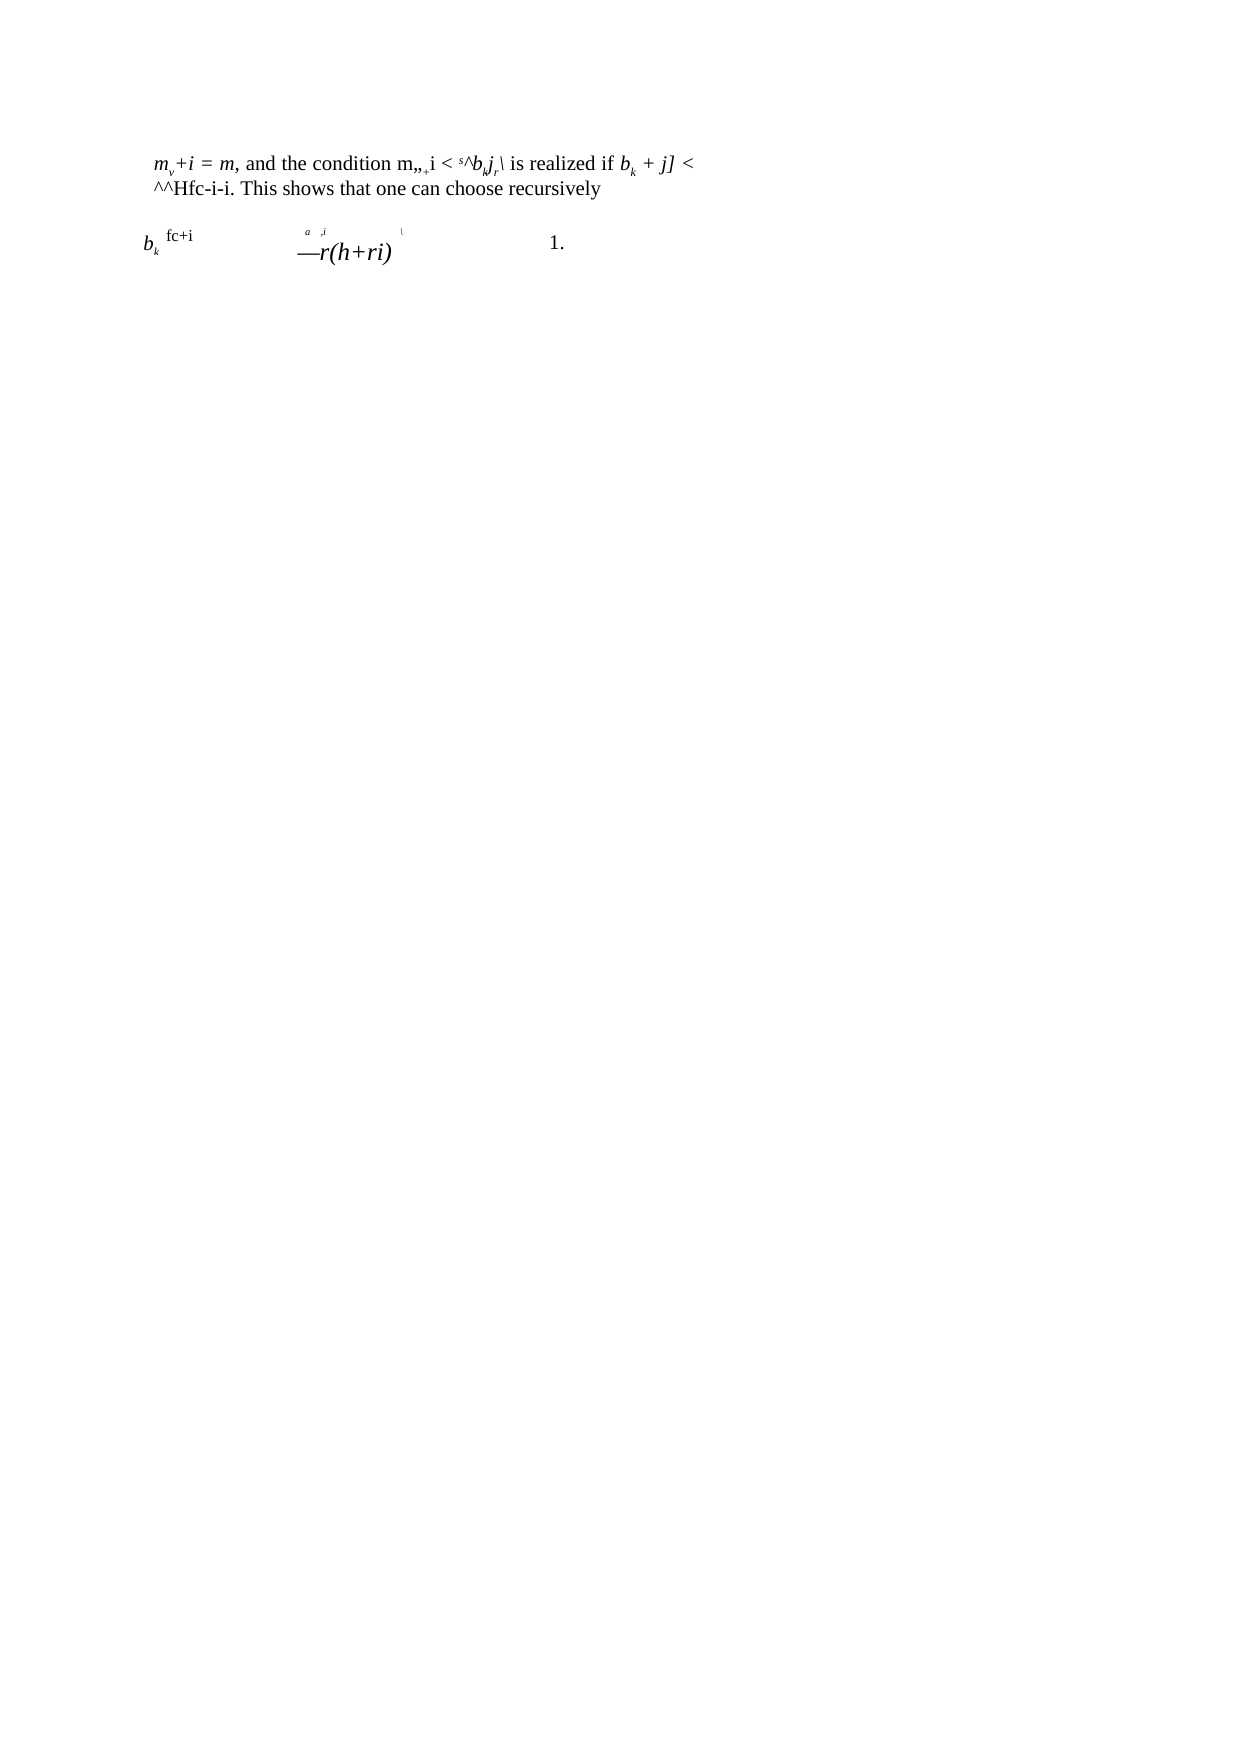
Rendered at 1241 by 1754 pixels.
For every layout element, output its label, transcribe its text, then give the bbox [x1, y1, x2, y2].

text fc+i [152, 226, 289, 245]
text bk [143, 231, 162, 254]
text —r(h+ri) [297, 237, 507, 266]
text a ,i \ [305, 226, 507, 237]
text 1. [549, 230, 698, 254]
text mv+i = m, and the condition m„+i < s^bkjr\ is realized if bk + j] < ^^Hfc-i-i. This shows that one can choose recursively [153, 150, 697, 200]
